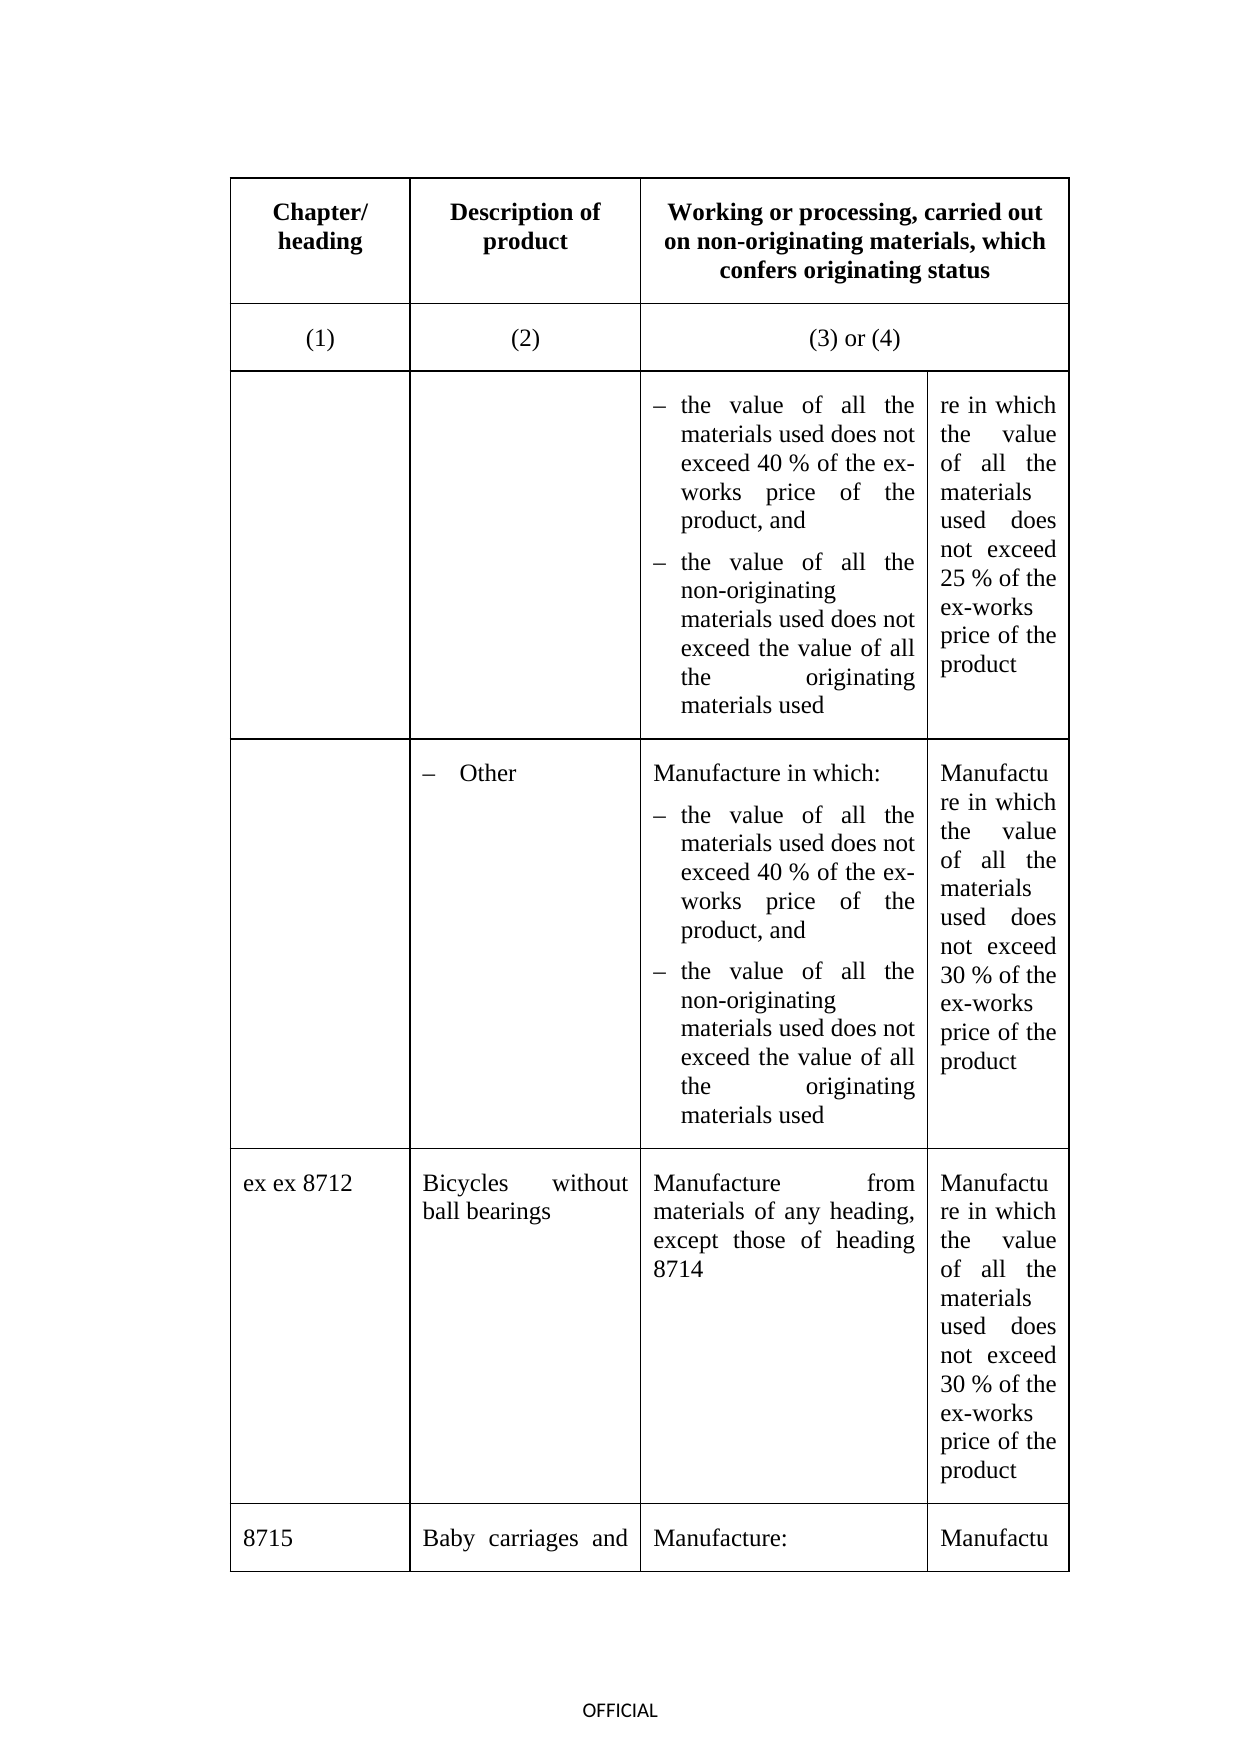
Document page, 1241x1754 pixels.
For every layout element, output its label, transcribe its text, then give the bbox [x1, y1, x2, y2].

table_header the value of all the materials used does not exceed 40 % of the ex-works price of the product, and [681, 384, 915, 541]
table_cell Manufacture: [641, 1504, 927, 1571]
table_cell Manufacture in which: [641, 740, 927, 1147]
table_cell (2) [411, 304, 640, 370]
table_cell – [653, 950, 681, 1135]
table_cell the value of all the non-originating materials used does not exceed the value of all the originating materials used [681, 541, 915, 726]
table_header – [653, 794, 681, 950]
table_header Chapter/ heading [231, 179, 409, 302]
table_cell [411, 740, 640, 1147]
table_cell ex ex 8712 [231, 1149, 409, 1503]
table_cell – [653, 541, 681, 726]
table_cell [641, 372, 927, 738]
table_cell the value of all the non-originating materials used does not exceed the value of all the originating materials used [681, 950, 915, 1135]
table_cell 8715 [231, 1504, 409, 1571]
table_cell Manufactu [928, 1504, 1068, 1571]
table_cell Bicycles without ball bearings [411, 1149, 640, 1503]
table_cell [411, 372, 640, 738]
table_cell Manufacture in which the value of all the materials used does not exceed 30 % of the ex-works price of the product [928, 1149, 1068, 1503]
table_cell Baby carriages and [411, 1504, 640, 1571]
table_cell Manufacture in which the value of all the materials used does not exceed 30 % of the ex-works price of the product [928, 740, 1068, 1147]
table_cell Manufacture from materials of any heading, except those of heading 8714 [641, 1149, 927, 1503]
table_header – [423, 752, 459, 793]
table_header Other [459, 752, 628, 793]
table_cell (1) [231, 304, 409, 370]
table_cell [231, 740, 409, 1147]
table_header the value of all the materials used does not exceed 40 % of the ex-works price of the product, and [681, 794, 915, 950]
table_cell re in which the value of all the materials used does not exceed 25 % of the ex-works price of the product [928, 372, 1068, 738]
table_cell (3) or (4) [641, 304, 1068, 370]
table_header Description of product [411, 179, 640, 302]
table_header – [653, 384, 681, 541]
table_header Working or processing, carried out on non-originating materials, which confers originating status [641, 179, 1068, 302]
table_cell [231, 372, 409, 738]
